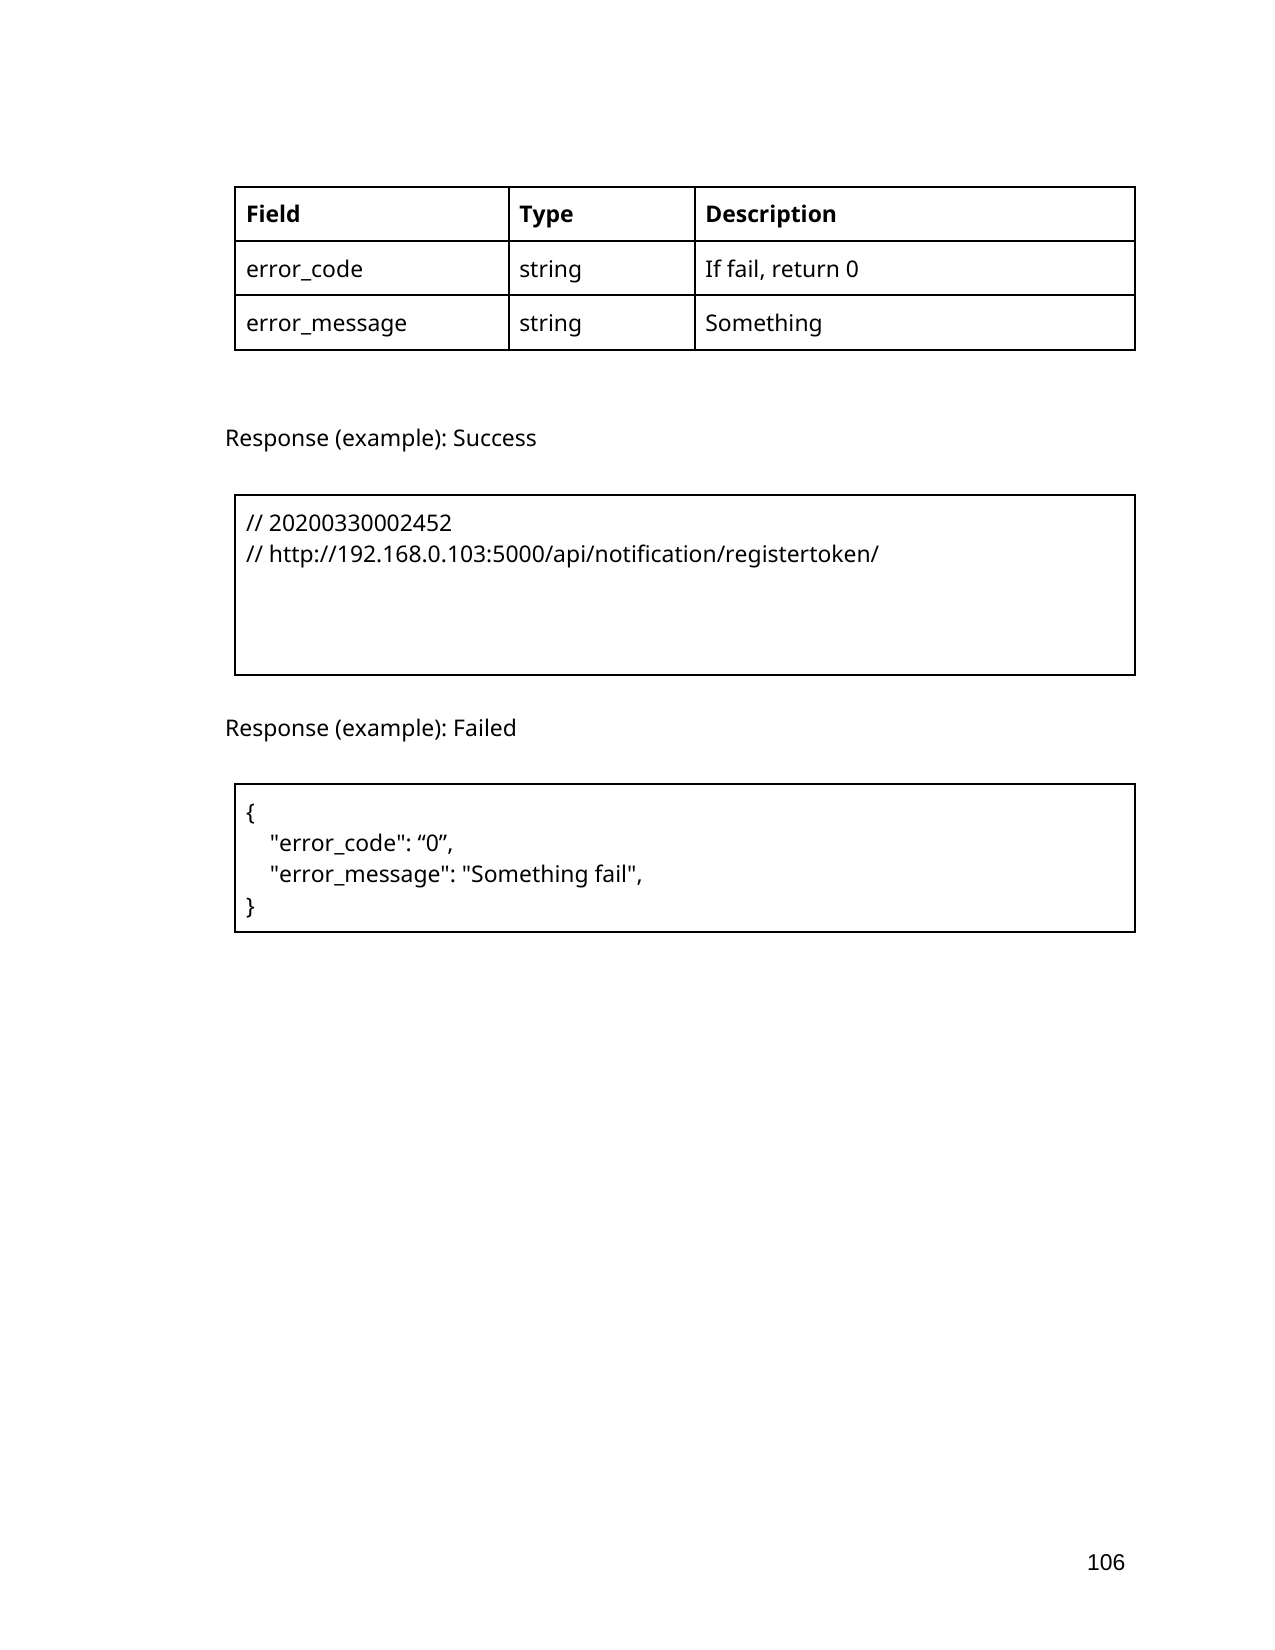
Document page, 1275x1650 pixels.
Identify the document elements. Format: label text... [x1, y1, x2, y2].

text Response (example): Success [225, 422, 1125, 454]
table_header Field [236, 188, 508, 240]
table_cell string [510, 296, 694, 348]
table_cell error_code [236, 242, 508, 294]
table_header Description [696, 188, 1134, 240]
table_header // 20200330002452 // http://192.168.0.103:5000/api/notification/registertoken/ [236, 496, 1134, 673]
table_header { "error_code": “0”, "error_message": "Something fail", } [236, 785, 1134, 931]
text Response (example): Failed [225, 711, 1125, 743]
table_cell error_message [236, 296, 508, 348]
table_cell If fail, return 0 [696, 242, 1134, 294]
table_header Type [510, 188, 694, 240]
table_cell string [510, 242, 694, 294]
table_cell Something [696, 296, 1134, 348]
